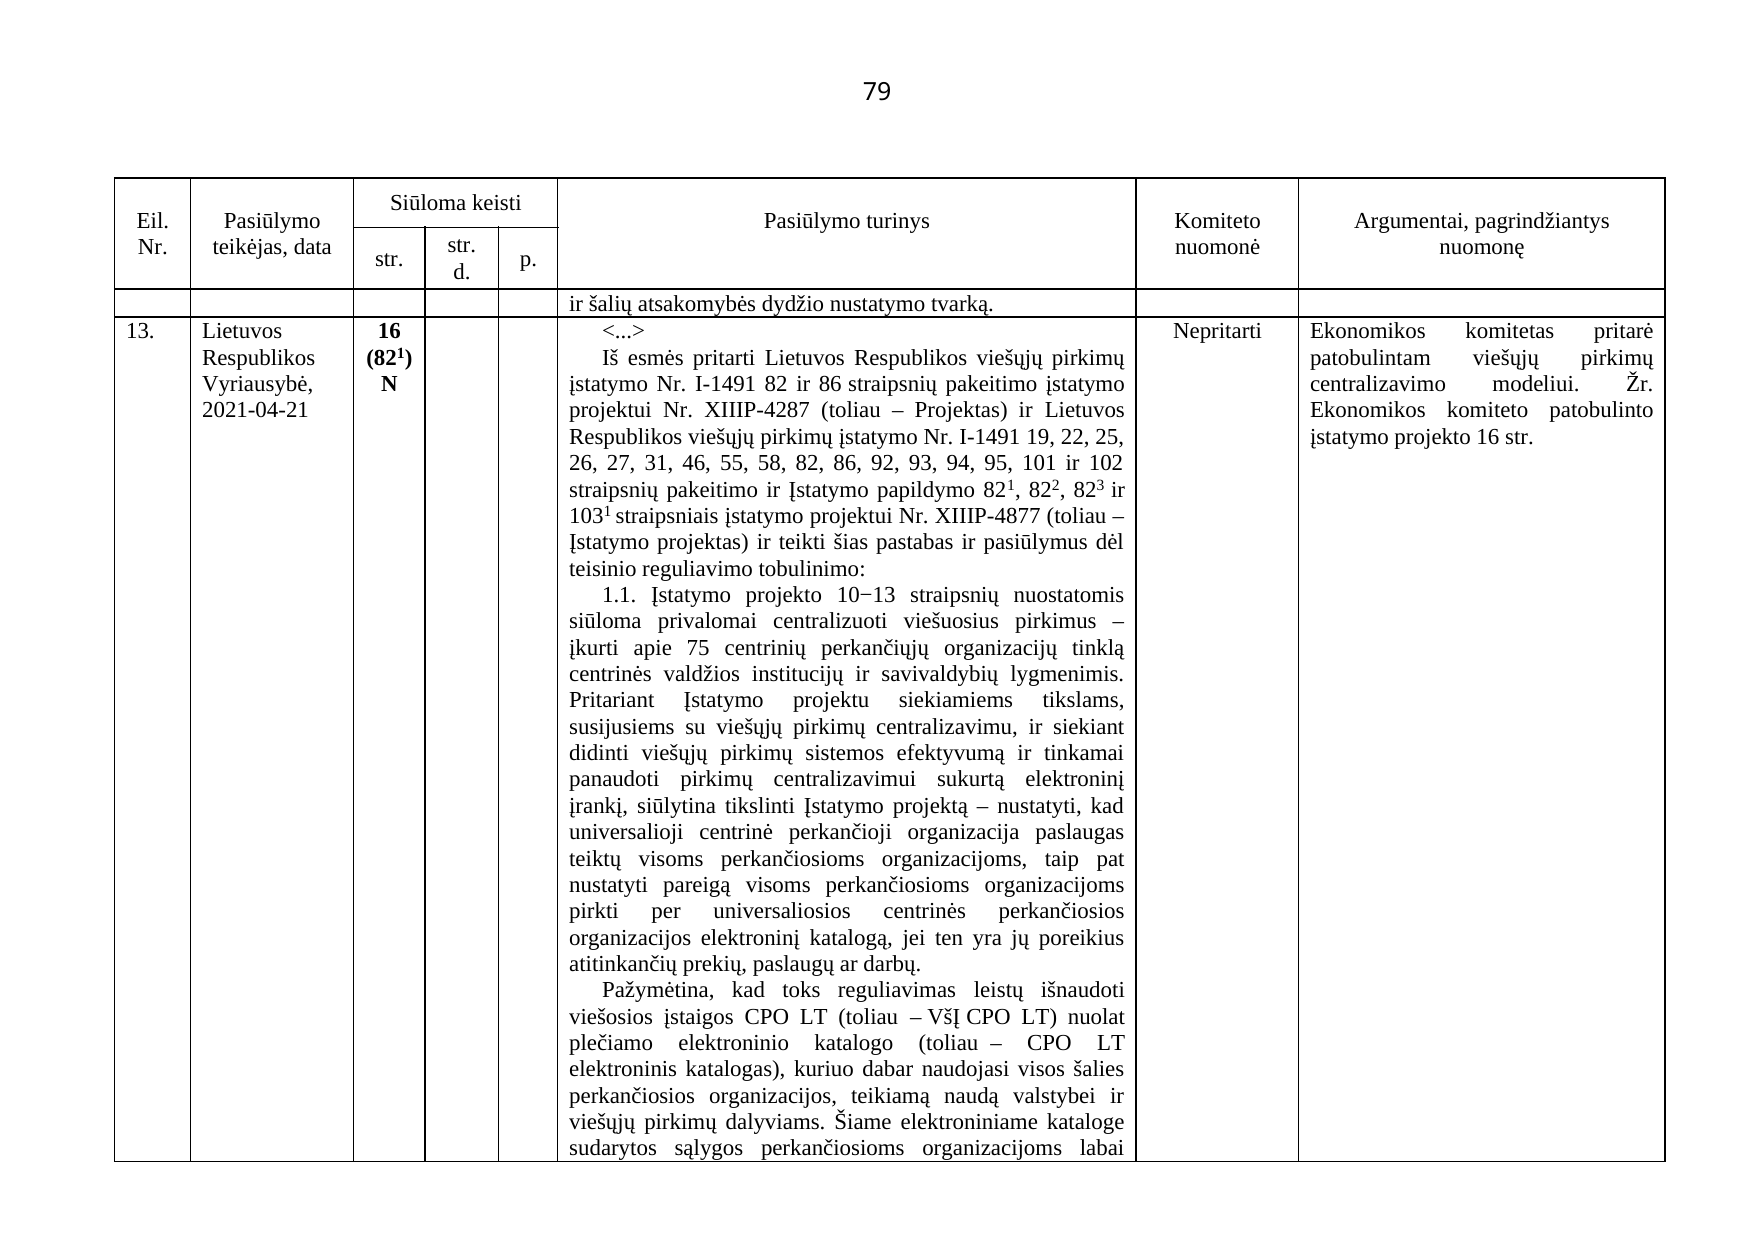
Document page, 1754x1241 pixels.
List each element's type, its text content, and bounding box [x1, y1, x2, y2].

table_cell [499, 290, 557, 316]
table_cell [354, 290, 424, 316]
table_header Pasiūlymo teikėjas, data [191, 179, 353, 288]
table_cell str. d. [426, 228, 498, 288]
table_cell [191, 290, 353, 316]
table_cell Nepritarti [1137, 318, 1298, 1161]
table_cell [1137, 290, 1298, 316]
table_header Komiteto nuomonė [1137, 179, 1298, 288]
table_cell 13. [115, 318, 190, 1161]
table_cell p. [499, 228, 557, 288]
table_header Eil. Nr. [115, 179, 190, 288]
table_cell <...> Iš esmės pritarti Lietuvos Respublikos viešųjų pirkimų įstatymo Nr. I-1491 82 ir 86 straipsnių pakeitimo įstatymo projektui Nr. XIIIP-4287 (toliau – Projektas) ir Lietuvos Respublikos viešųjų pirkimų įstatymo Nr. I-1491 19, 22, 25, 26, 27, 31, 46, 55, 58, 82, 86, 92, 93, 94, 95, 101 ir 102 straipsnių pakeitimo ir Įstatymo papildymo 821, 822, 823 ir 1031 straipsniais įstatymo projektui Nr. XIIIP-4877 (toliau – Įstatymo projektas) ir teikti šias pastabas ir pasiūlymus dėl teisinio reguliavimo tobulinimo: 1.1. Įstatymo projekto 10−13 straipsnių nuostatomis siūloma privalomai centralizuoti viešuosius pirkimus – įkurti apie 75 centrinių perkančiųjų organizacijų tinklą centrinės valdžios institucijų ir savivaldybių lygmenimis. Pritariant Įstatymo projektu siekiamiems tikslams, susijusiems su viešųjų pirkimų centralizavimu, ir siekiant didinti viešųjų pirkimų sistemos efektyvumą ir tinkamai panaudoti pirkimų centralizavimui sukurtą elektroninį įrankį, siūlytina tikslinti Įstatymo projektą – nustatyti, kad universalioji centrinė perkančioji organizacija paslaugas teiktų visoms perkančiosioms organizacijoms, taip pat nustatyti pareigą visoms perkančiosioms organizacijoms pirkti per universaliosios centrinės perkančiosios organizacijos elektroninį katalogą, jei ten yra jų poreikius atitinkančių prekių, paslaugų ar darbų. Pažymėtina, kad toks reguliavimas leistų išnaudoti viešosios įstaigos CPO LT (toliau – VšĮ CPO LT) nuolat plečiamo elektroninio katalogo (toliau – CPO LT elektroninis katalogas), kuriuo dabar naudojasi visos šalies perkančiosios organizacijos, teikiamą naudą valstybei ir viešųjų pirkimų dalyviams. Šiame elektroniniame kataloge sudarytos sąlygos perkančiosioms organizacijoms labai [558, 318, 1135, 1161]
table_cell ir šalių atsakomybės dydžio nustatymo tvarką. [558, 290, 1135, 316]
table_cell [426, 318, 498, 1161]
table_cell str. [354, 228, 424, 288]
table_cell [1299, 290, 1664, 316]
table_header Pasiūlymo turinys [558, 179, 1135, 288]
table_cell [499, 318, 557, 1161]
table_cell [115, 290, 190, 316]
table_header Argumentai, pagrindžiantys nuomonę [1299, 179, 1664, 288]
table_header Siūloma keisti [354, 179, 557, 226]
table_cell 16 (821)N [354, 318, 424, 1161]
table_cell [426, 290, 498, 316]
table_cell Lietuvos Respublikos Vyriausybė, 2021-04-21 [191, 318, 353, 1161]
table_cell Ekonomikos komitetas pritarė patobulintam viešųjų pirkimų centralizavimo modeliui. Žr. Ekonomikos komiteto patobulinto įstatymo projekto 16 str. [1299, 318, 1664, 1161]
